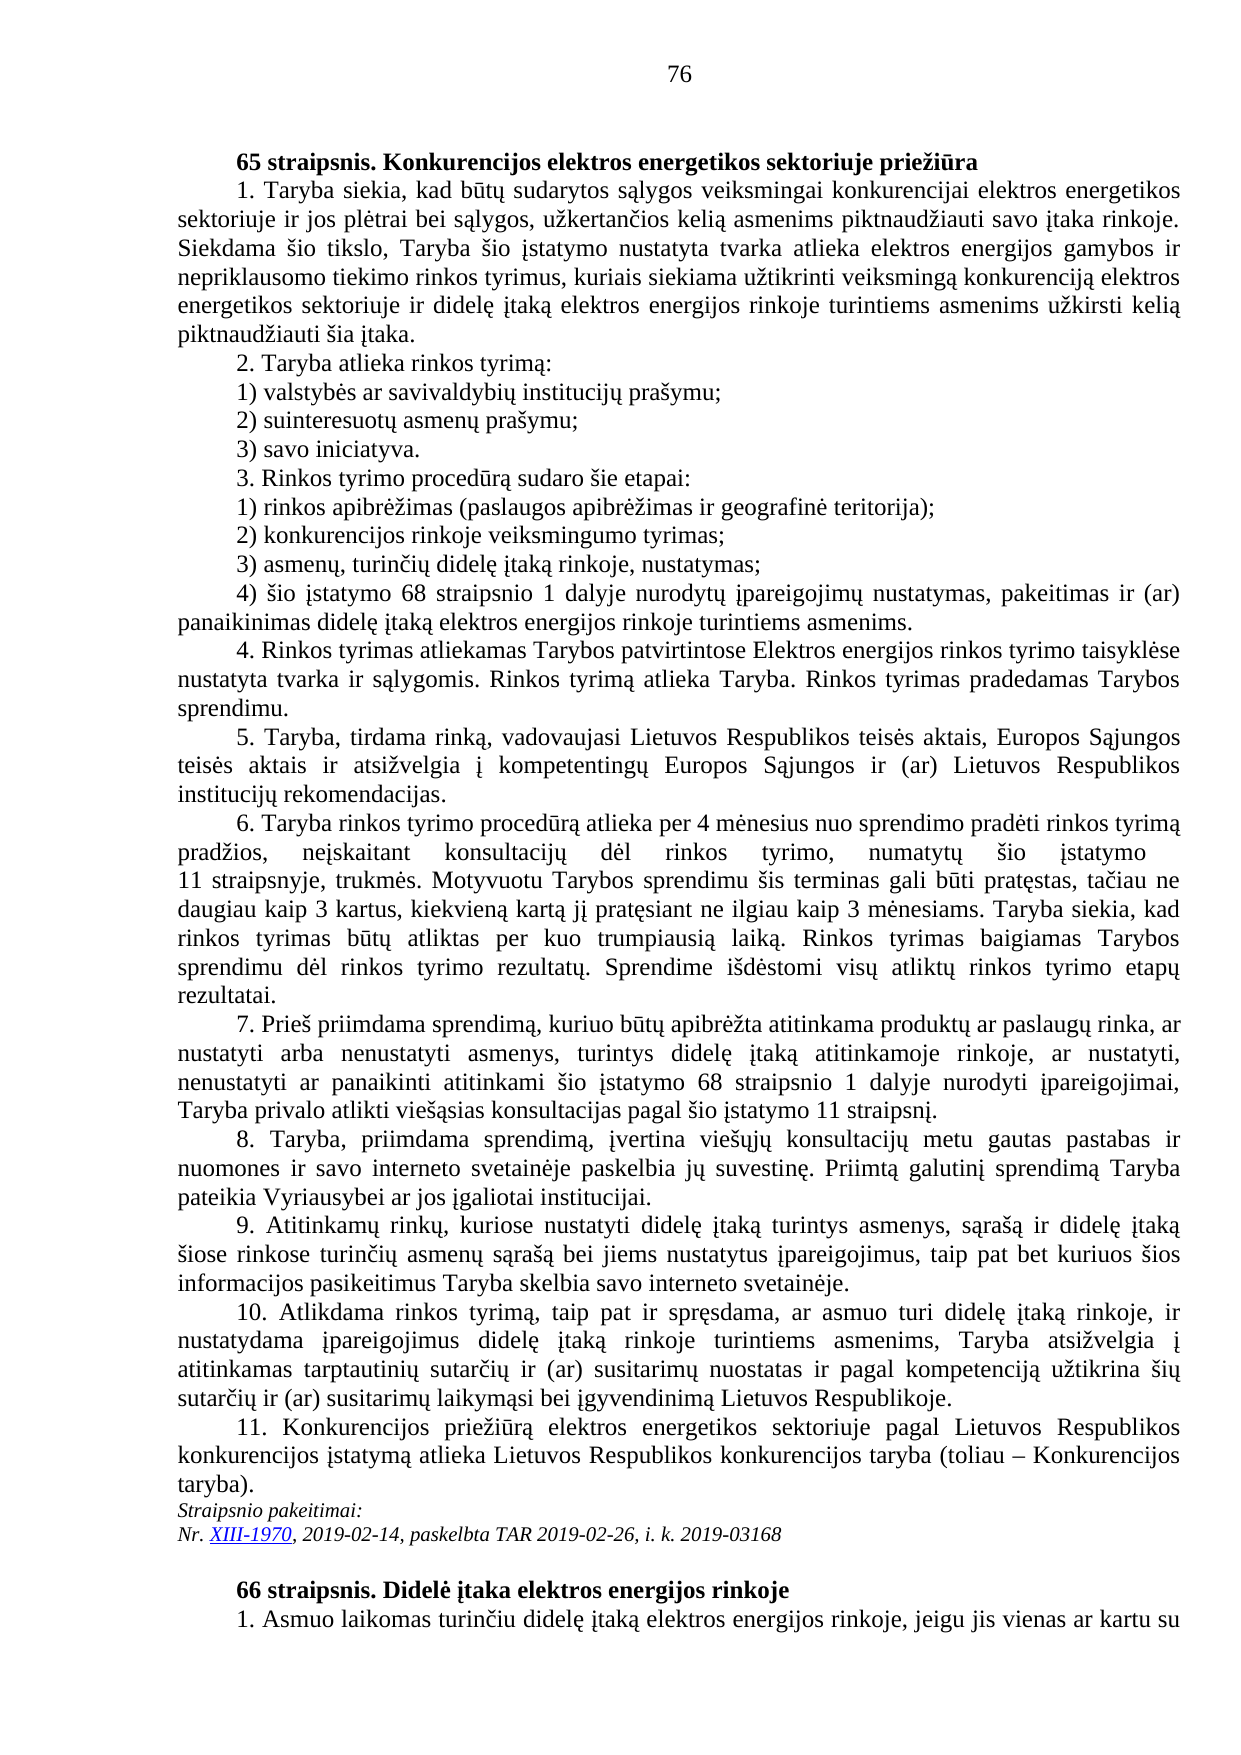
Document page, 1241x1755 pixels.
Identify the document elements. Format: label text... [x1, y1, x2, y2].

text 2. Taryba atlieka rinkos tyrimą: [177, 348, 1181, 377]
text 3) asmenų, turinčių didelę įtaką rinkoje, nustatymas; [177, 549, 1181, 578]
text 2) suinteresuotų asmenų prašymu; [177, 406, 1181, 434]
text 2) konkurencijos rinkoje veiksmingumo tyrimas; [177, 521, 1181, 549]
text 7. Prieš priimdama sprendimą, kuriuo būtų apibrėžta atitinkama produktų ar paslaugų rinka, ar nustatyti arba nenustatyti asmenys, turintys didelę įtaką atitinkamoje rinkoje, ar nustatyti, nenustatyti ar panaikinti atitinkami šio įstatymo 68 straipsnio 1 dalyje nurodyti įpareigojimai, Taryba privalo atlikti viešąsias konsultacijas pagal šio įstatymo 11 straipsnį. [177, 1009, 1181, 1124]
text 9. Atitinkamų rinkų, kuriose nustatyti didelę įtaką turintys asmenys, sąrašą ir didelę įtaką šiose rinkose turinčių asmenų sąrašą bei jiems nustatytus įpareigojimus, taip pat bet kuriuos šios informacijos pasikeitimus Taryba skelbia savo interneto svetainėje. [177, 1211, 1181, 1297]
text 5. Taryba, tirdama rinką, vadovaujasi Lietuvos Respublikos teisės aktais, Europos Sąjungos teisės aktais ir atsižvelgia į kompetentingų Europos Sąjungos ir (ar) Lietuvos Respublikos institucijų rekomendacijas. [177, 722, 1181, 808]
text 1. Asmuo laikomas turinčiu didelę įtaką elektros energijos rinkoje, jeigu jis vienas ar kartu su [177, 1604, 1181, 1632]
text 65 straipsnis. Konkurencijos elektros energetikos sektoriuje priežiūra [177, 147, 1181, 176]
text 66 straipsnis. Didelė įtaka elektros energijos rinkoje [177, 1575, 1181, 1604]
text 10. Atlikdama rinkos tyrimą, taip pat ir spręsdama, ar asmuo turi didelę įtaką rinkoje, ir nustatydama įpareigojimus didelę įtaką rinkoje turintiems asmenims, Taryba atsižvelgia į atitinkamas tarptautinių sutarčių ir (ar) susitarimų nuostatas ir pagal kompetenciją užtikrina šių sutarčių ir (ar) susitarimų laikymąsi bei įgyvendinimą Lietuvos Respublikoje. [177, 1297, 1181, 1412]
text 4. Rinkos tyrimas atliekamas Tarybos patvirtintose Elektros energijos rinkos tyrimo taisyklėse nustatyta tvarka ir sąlygomis. Rinkos tyrimą atlieka Taryba. Rinkos tyrimas pradedamas Tarybos sprendimu. [177, 636, 1181, 722]
text Straipsnio pakeitimai: [177, 1498, 1181, 1522]
text 1. Taryba siekia, kad būtų sudarytos sąlygos veiksmingai konkurencijai elektros energetikos sektoriuje ir jos plėtrai bei sąlygos, užkertančios kelią asmenims piktnaudžiauti savo įtaka rinkoje. Siekdama šio tikslo, Taryba šio įstatymo nustatyta tvarka atlieka elektros energijos gamybos ir nepriklausomo tiekimo rinkos tyrimus, kuriais siekiama užtikrinti veiksmingą konkurenciją elektros energetikos sektoriuje ir didelę įtaką elektros energijos rinkoje turintiems asmenims užkirsti kelią piktnaudžiauti šia įtaka. [177, 176, 1181, 348]
text 11. Konkurencijos priežiūrą elektros energetikos sektoriuje pagal Lietuvos Respublikos konkurencijos įstatymą atlieka Lietuvos Respublikos konkurencijos taryba (toliau – Konkurencijos taryba). [177, 1412, 1181, 1498]
text 1) valstybės ar savivaldybių institucijų prašymu; [177, 377, 1181, 406]
text 3. Rinkos tyrimo procedūrą sudaro šie etapai: [177, 463, 1181, 492]
text 4) šio įstatymo 68 straipsnio 1 dalyje nurodytų įpareigojimų nustatymas, pakeitimas ir (ar) panaikinimas didelę įtaką elektros energijos rinkoje turintiems asmenims. [177, 578, 1181, 636]
text 6. Taryba rinkos tyrimo procedūrą atlieka per 4 mėnesius nuo sprendimo pradėti rinkos tyrimą pradžios, neįskaitant konsultacijų dėl rinkos tyrimo, numatytų šio įstatymo 11 straipsnyje, trukmės. Motyvuotu Tarybos sprendimu šis terminas gali būti pratęstas, tačiau ne daugiau kaip 3 kartus, kiekvieną kartą jį pratęsiant ne ilgiau kaip 3 mėnesiams. Taryba siekia, kad rinkos tyrimas būtų atliktas per kuo trumpiausią laiką. Rinkos tyrimas baigiamas Tarybos sprendimu dėl rinkos tyrimo rezultatų. Sprendime išdėstomi visų atliktų rinkos tyrimo etapų rezultatai. [177, 808, 1181, 1009]
text 1) rinkos apibrėžimas (paslaugos apibrėžimas ir geografinė teritorija); [177, 492, 1181, 521]
text Nr. XIII-1970, 2019-02-14, paskelbta TAR 2019-02-26, i. k. 2019-03168 [177, 1522, 1181, 1546]
text 3) savo iniciatyva. [177, 434, 1181, 463]
text 8. Taryba, priimdama sprendimą, įvertina viešųjų konsultacijų metu gautas pastabas ir nuomones ir savo interneto svetainėje paskelbia jų suvestinę. Priimtą galutinį sprendimą Taryba pateikia Vyriausybei ar jos įgaliotai institucijai. [177, 1124, 1181, 1211]
